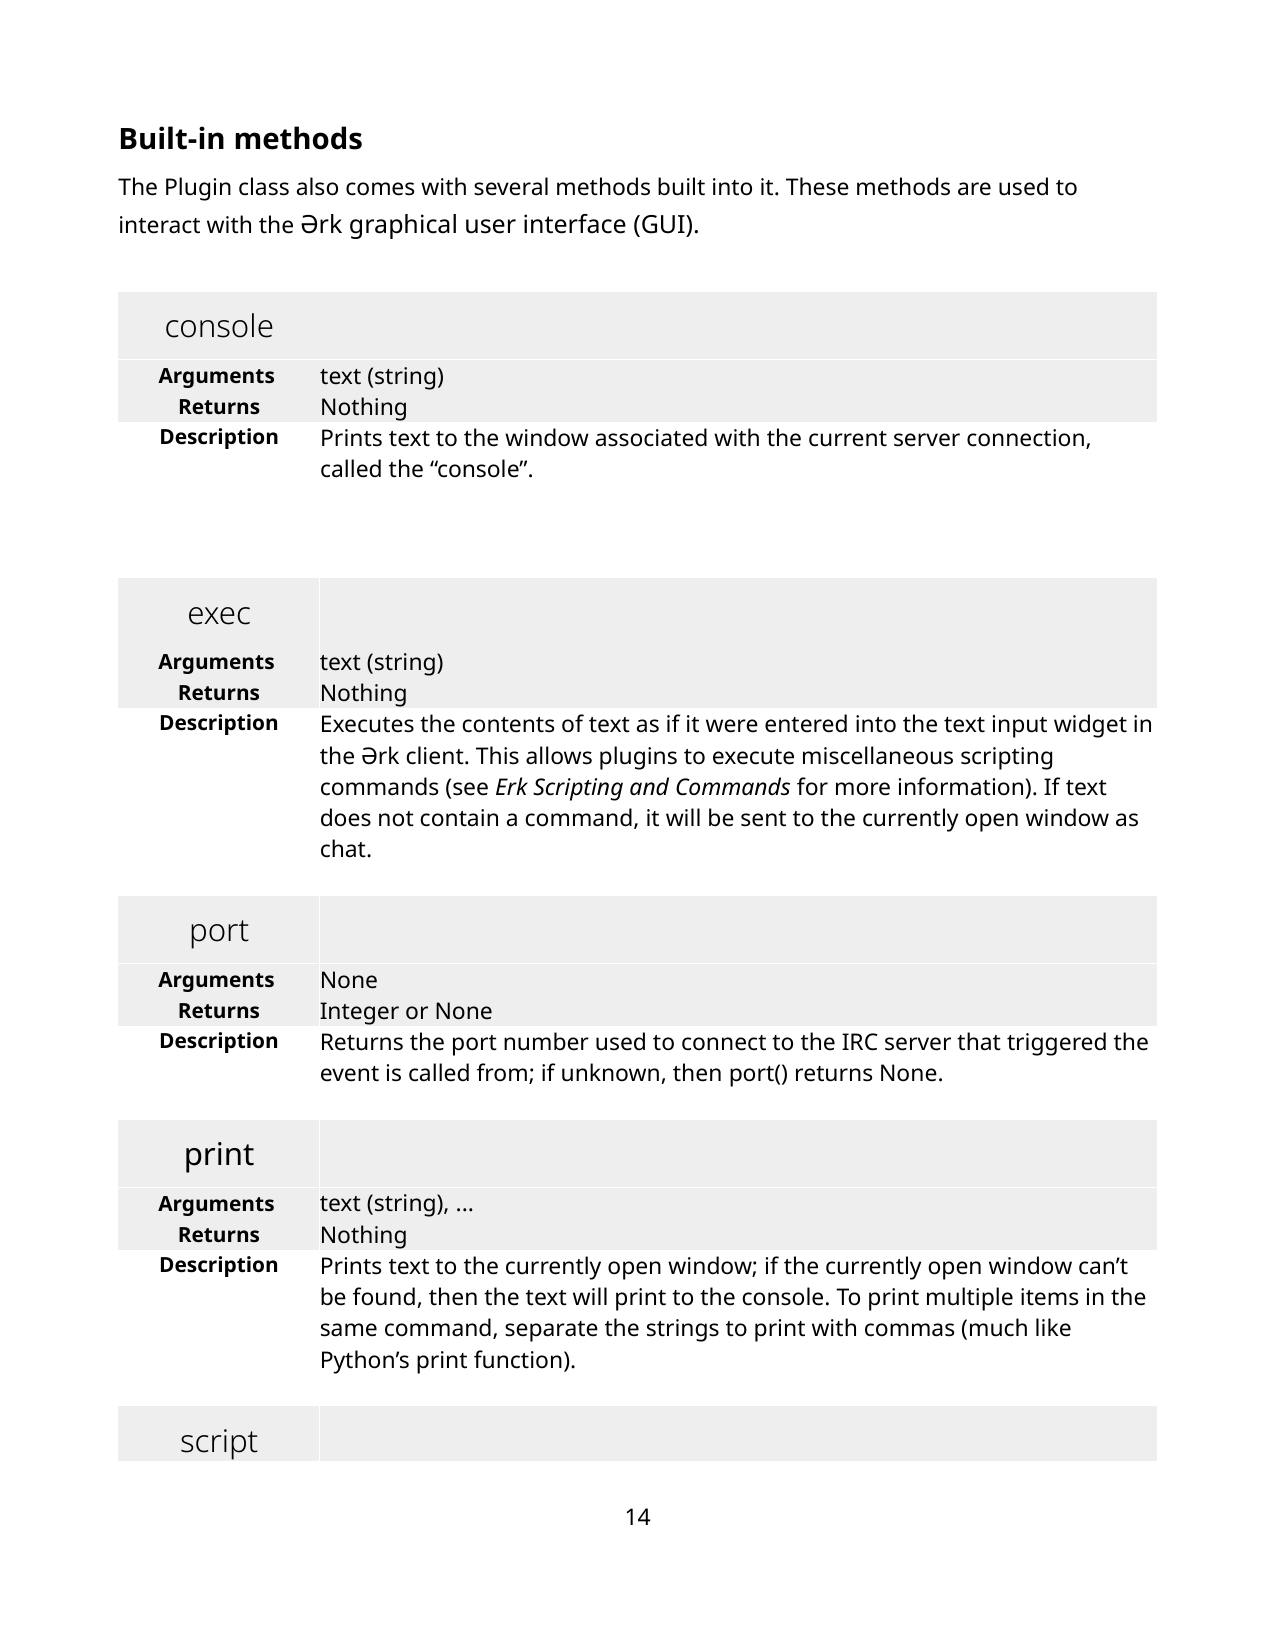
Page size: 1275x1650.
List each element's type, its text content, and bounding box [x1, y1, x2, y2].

table_cell Description [118, 1250, 319, 1375]
table_header [320, 896, 1157, 963]
table_cell Arguments [118, 1188, 319, 1219]
table_cell None [320, 964, 1157, 995]
text The Plugin class also comes with several methods built into it. These methods are used to interact with the Ərk graphical user interface (GUI). [118, 171, 1157, 241]
table_cell Prints text to the window associated with the current server connection, called the “console”. [320, 422, 1157, 484]
table_header script [118, 1406, 319, 1461]
table_header port [118, 896, 319, 963]
table_cell text (string) [320, 360, 1157, 391]
table_cell Nothing [320, 1219, 1157, 1250]
table_cell Nothing [320, 391, 1157, 422]
table_cell Arguments [118, 964, 319, 995]
subtitle Built-in methods [118, 118, 1157, 158]
table_cell Returns the port number used to connect to the IRC server that triggered the event is called from; if unknown, then port() returns None. [320, 1026, 1157, 1088]
table_cell Prints text to the currently open window; if the currently open window can’t be found, then the text will print to the console. To print multiple items in the same command, separate the strings to print with commas (much like Python’s print function). [320, 1250, 1157, 1375]
table_cell Executes the contents of text as if it were entered into the text input widget in the Ərk client. This allows plugins to execute miscellaneous scripting commands (see Erk Scripting and Commands for more information). If text does not contain a command, it will be sent to the currently open window as chat. [320, 709, 1157, 865]
table_cell Description [118, 1026, 319, 1088]
table_cell Returns [118, 1219, 319, 1250]
table_cell text (string), ... [320, 1188, 1157, 1219]
table_header [320, 1120, 1157, 1187]
table_header [320, 292, 1157, 359]
table_cell Arguments [118, 646, 319, 677]
table_cell Integer or None [320, 995, 1157, 1026]
table_cell Arguments [118, 360, 320, 391]
table_header [320, 578, 1157, 646]
table_cell text (string) [320, 646, 1157, 677]
table_cell Description [118, 422, 320, 484]
table_cell Returns [118, 677, 319, 708]
table_header print [118, 1120, 319, 1187]
table_header exec [118, 578, 319, 646]
table_cell Returns [118, 391, 320, 422]
table_header [320, 1406, 1157, 1461]
table_header console [118, 292, 320, 359]
table_cell Description [118, 709, 319, 865]
table_cell Nothing [320, 677, 1157, 708]
table_cell Returns [118, 995, 319, 1026]
